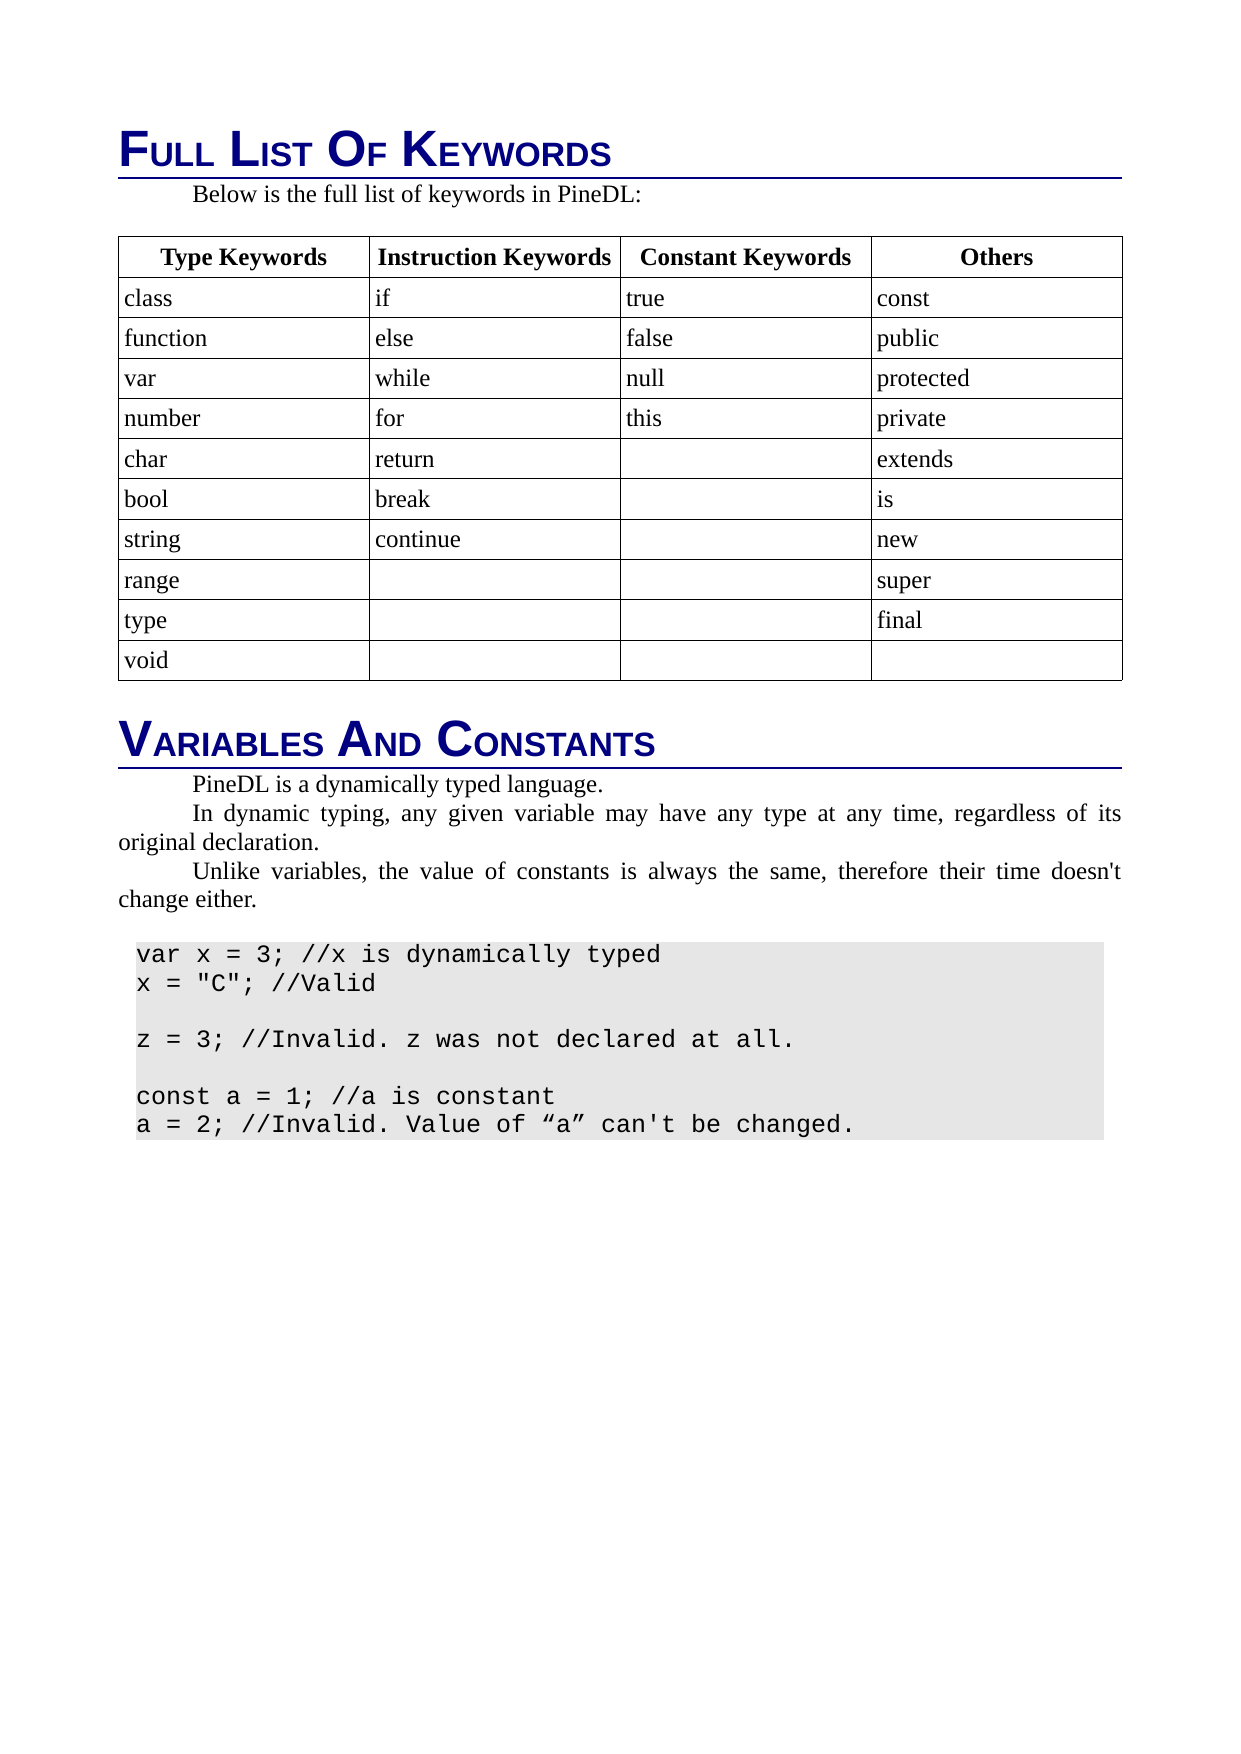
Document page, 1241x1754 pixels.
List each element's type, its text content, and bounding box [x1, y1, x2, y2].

table_cell false [621, 318, 871, 357]
table_cell break [370, 479, 620, 519]
text In dynamic typing, any given variable may have any type at any time, regardless of its original declaration. [118, 798, 1122, 856]
table_cell [621, 641, 871, 680]
subtitle Variables And Constants [118, 709, 1122, 767]
table_cell extends [872, 439, 1122, 478]
table_cell var [119, 359, 369, 398]
text a = 2; //Invalid. Value of “a” can't be changed. [136, 1112, 1104, 1140]
table_cell function [119, 318, 369, 357]
table_cell [370, 641, 620, 680]
table_cell super [872, 560, 1122, 599]
table_cell for [370, 399, 620, 438]
table_cell while [370, 359, 620, 398]
subtitle Full List Of Keywords [118, 118, 1122, 177]
table_cell is [872, 479, 1122, 519]
table_cell private [872, 399, 1122, 438]
table_cell else [370, 318, 620, 357]
text z = 3; //Invalid. z was not declared at all. [136, 1027, 1104, 1055]
table_cell [370, 600, 620, 639]
table_cell [621, 439, 871, 478]
table_header Others [872, 237, 1122, 277]
table_cell [621, 520, 871, 559]
table_cell char [119, 439, 369, 478]
table_cell return [370, 439, 620, 478]
table_cell protected [872, 359, 1122, 398]
table_cell if [370, 278, 620, 317]
table_cell [621, 600, 871, 639]
table_cell type [119, 600, 369, 639]
table_header Type Keywords [119, 237, 369, 277]
text Below is the full list of keywords in PineDL: [118, 179, 1122, 208]
table_cell [621, 479, 871, 519]
text x = "C"; //Valid [136, 970, 1104, 999]
text const a = 1; //a is constant [136, 1084, 1104, 1112]
text var x = 3; //x is dynamically typed [136, 942, 1104, 970]
table_cell true [621, 278, 871, 317]
table_cell class [119, 278, 369, 317]
table_cell continue [370, 520, 620, 559]
table_cell null [621, 359, 871, 398]
table_cell [370, 560, 620, 599]
text PineDL is a dynamically typed language. [118, 769, 1122, 798]
table_cell string [119, 520, 369, 559]
table_cell number [119, 399, 369, 438]
table_cell final [872, 600, 1122, 639]
table_cell public [872, 318, 1122, 357]
table_header Instruction Keywords [370, 237, 620, 277]
table_cell range [119, 560, 369, 599]
table_cell bool [119, 479, 369, 519]
table_cell this [621, 399, 871, 438]
table_cell void [119, 641, 369, 680]
table_cell [872, 641, 1122, 680]
text Unlike variables, the value of constants is always the same, therefore their time doesn't change either. [118, 856, 1122, 913]
table_cell [621, 560, 871, 599]
table_cell const [872, 278, 1122, 317]
table_cell new [872, 520, 1122, 559]
table_header Constant Keywords [621, 237, 871, 277]
